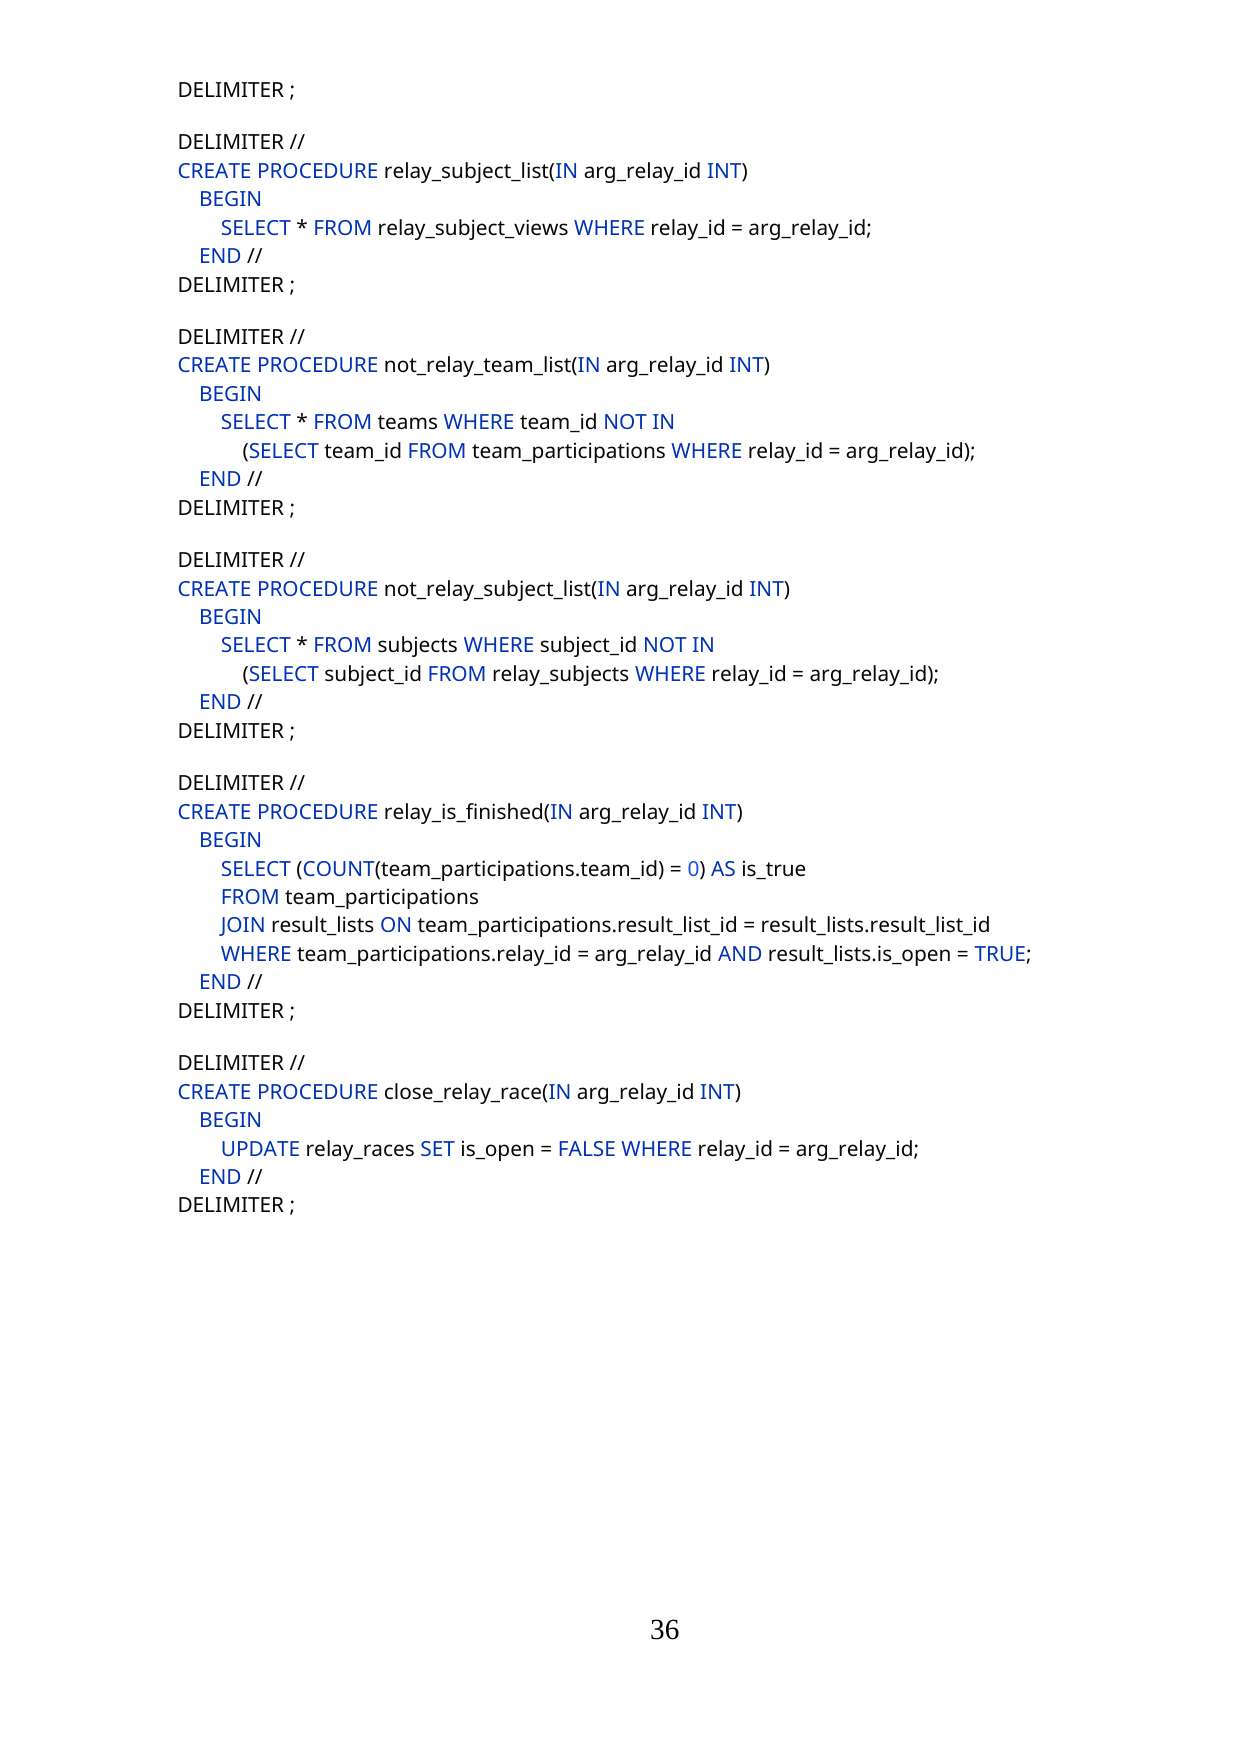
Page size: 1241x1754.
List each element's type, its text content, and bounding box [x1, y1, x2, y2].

text DELIMITER ; DELIMITER // CREATE PROCEDURE relay_subject_list(IN arg_relay_id INT) BEGIN SELECT * FROM relay_subject_views WHERE relay_id = arg_relay_id; END // DELIMITER ; DELIMITER // CREATE PROCEDURE not_relay_team_list(IN arg_relay_id INT) BEGIN SELECT * FROM teams WHERE team_id NOT IN (SELECT team_id FROM team_participations WHERE relay_id = arg_relay_id); END // DELIMITER ; DELIMITER // CREATE PROCEDURE not_relay_subject_list(IN arg_relay_id INT) BEGIN SELECT * FROM subjects WHERE subject_id NOT IN (SELECT subject_id FROM relay_subjects WHERE relay_id = arg_relay_id); END // DELIMITER ; DELIMITER // CREATE PROCEDURE relay_is_finished(IN arg_relay_id INT) BEGIN SELECT (COUNT(team_participations.team_id) = 0) AS is_true FROM team_participations JOIN result_lists ON team_participations.result_list_id = result_lists.result_list_id WHERE team_participations.relay_id = arg_relay_id AND result_lists.is_open = TRUE; END // DELIMITER ; DELIMITER // CREATE PROCEDURE close_relay_race(IN arg_relay_id INT) BEGIN UPDATE relay_races SET is_open = FALSE WHERE relay_id = arg_relay_id; END // DELIMITER ; [177, 75, 1152, 1219]
